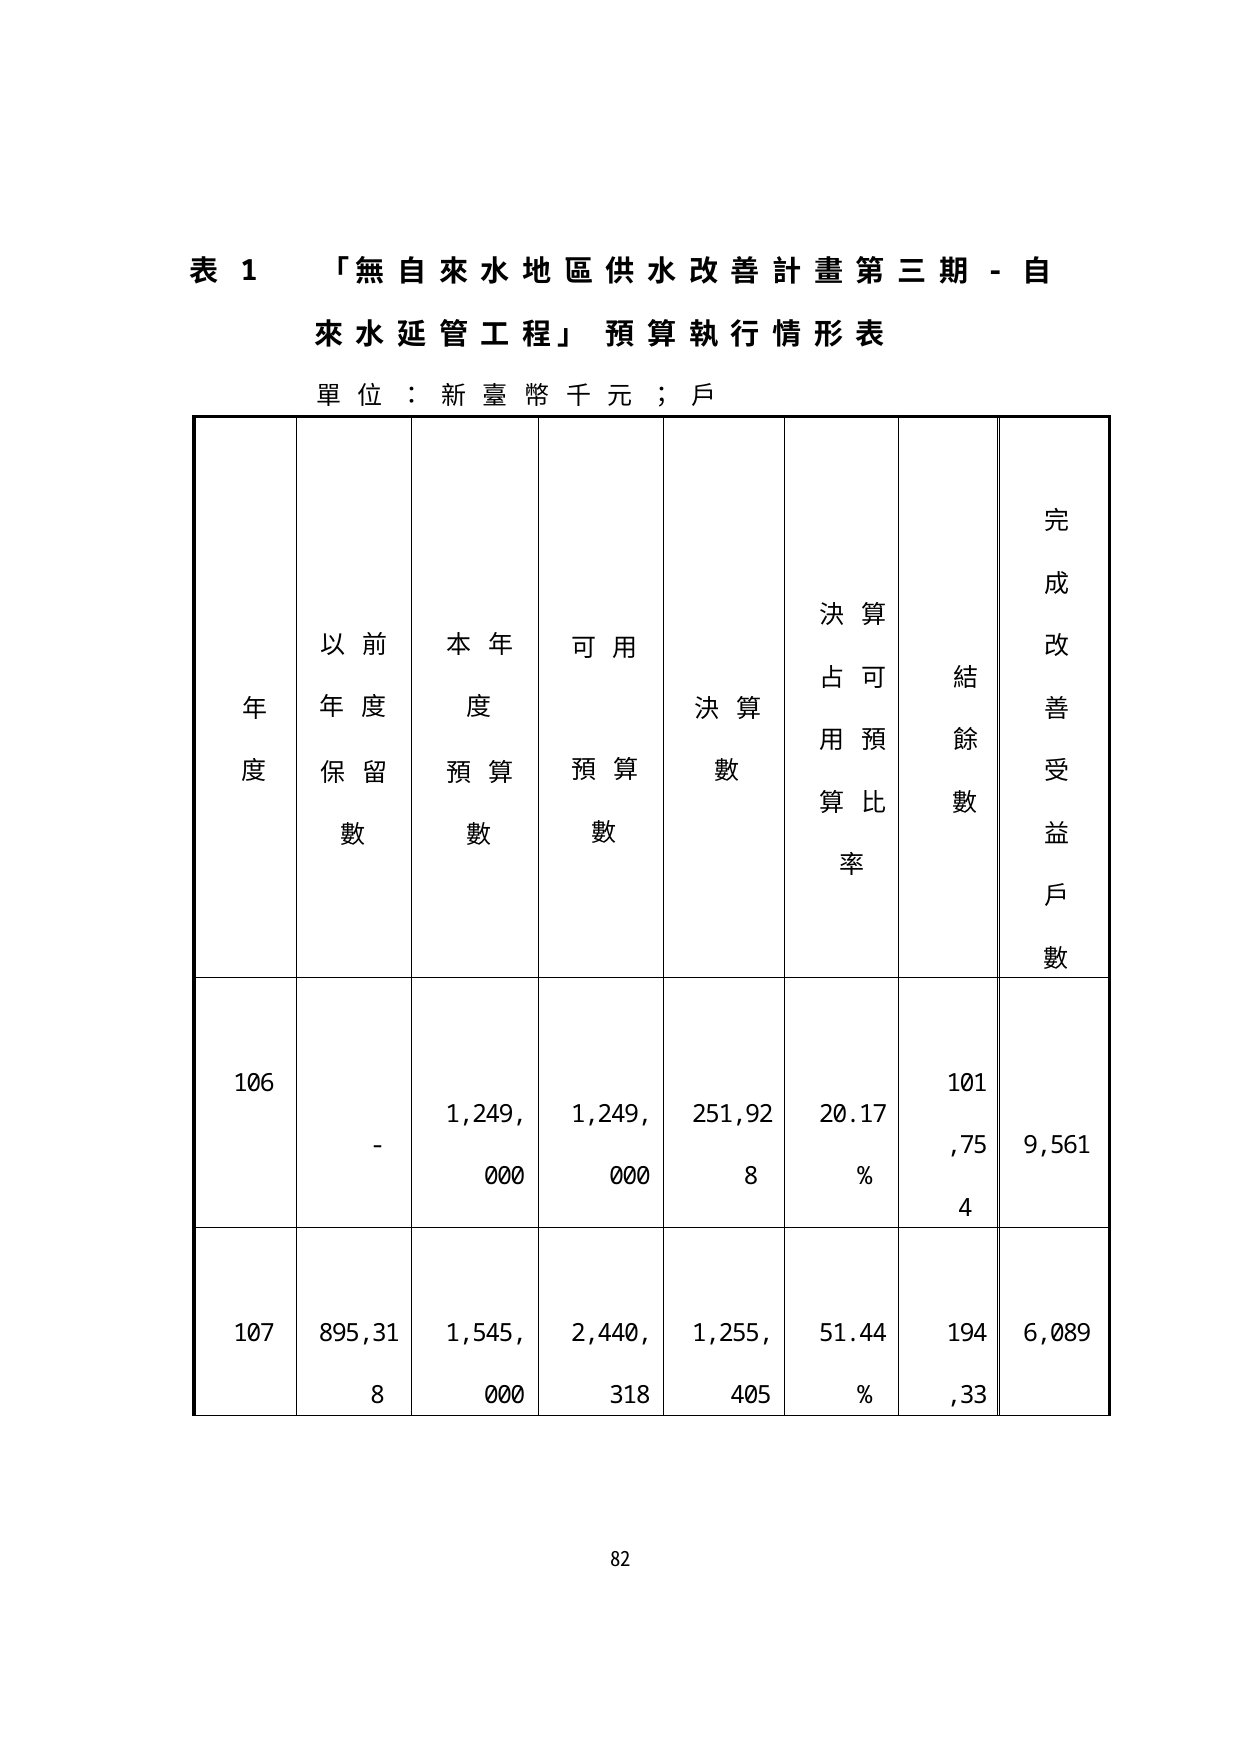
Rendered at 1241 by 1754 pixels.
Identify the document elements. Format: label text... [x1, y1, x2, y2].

table_cell 1,249,000 [539, 978, 663, 1227]
table_cell 1,249,000 [412, 978, 538, 1227]
text 表1 「無自來水地區供水改善計畫第三期-自來水延管工程」預算執行情形表 單位：新臺幣千元；戶 [183, 227, 1058, 415]
table_cell - [297, 978, 411, 1227]
table_cell 1,255,405 [664, 1228, 784, 1415]
table_header 決算數 [664, 418, 784, 977]
table_cell 9,561 [1000, 978, 1108, 1227]
table_header 以前年度 保留數 [297, 418, 411, 977]
table_cell 895,318 [297, 1228, 411, 1415]
table_cell 20.17% [785, 978, 898, 1227]
table_header 年度 [196, 418, 296, 977]
table_header 完成改善受益戶數 [1000, 418, 1108, 977]
table_cell 107 [196, 1228, 296, 1415]
table_cell 194,33 [899, 1228, 997, 1415]
table_cell 1,545,000 [412, 1228, 538, 1415]
table_header 可用 預算數 [539, 418, 663, 977]
table_cell 2,440,318 [539, 1228, 663, 1415]
table_header 本年度 預算數 [412, 418, 538, 977]
table_cell 101,754 [899, 978, 997, 1227]
table_header 決算占可用預算比率 [785, 418, 898, 977]
table_cell 6,089 [1000, 1228, 1108, 1415]
table_cell 106 [196, 978, 296, 1227]
table_header 結餘數 [899, 418, 997, 977]
table_cell 51.44% [785, 1228, 898, 1415]
table_cell 251,928 [664, 978, 784, 1227]
